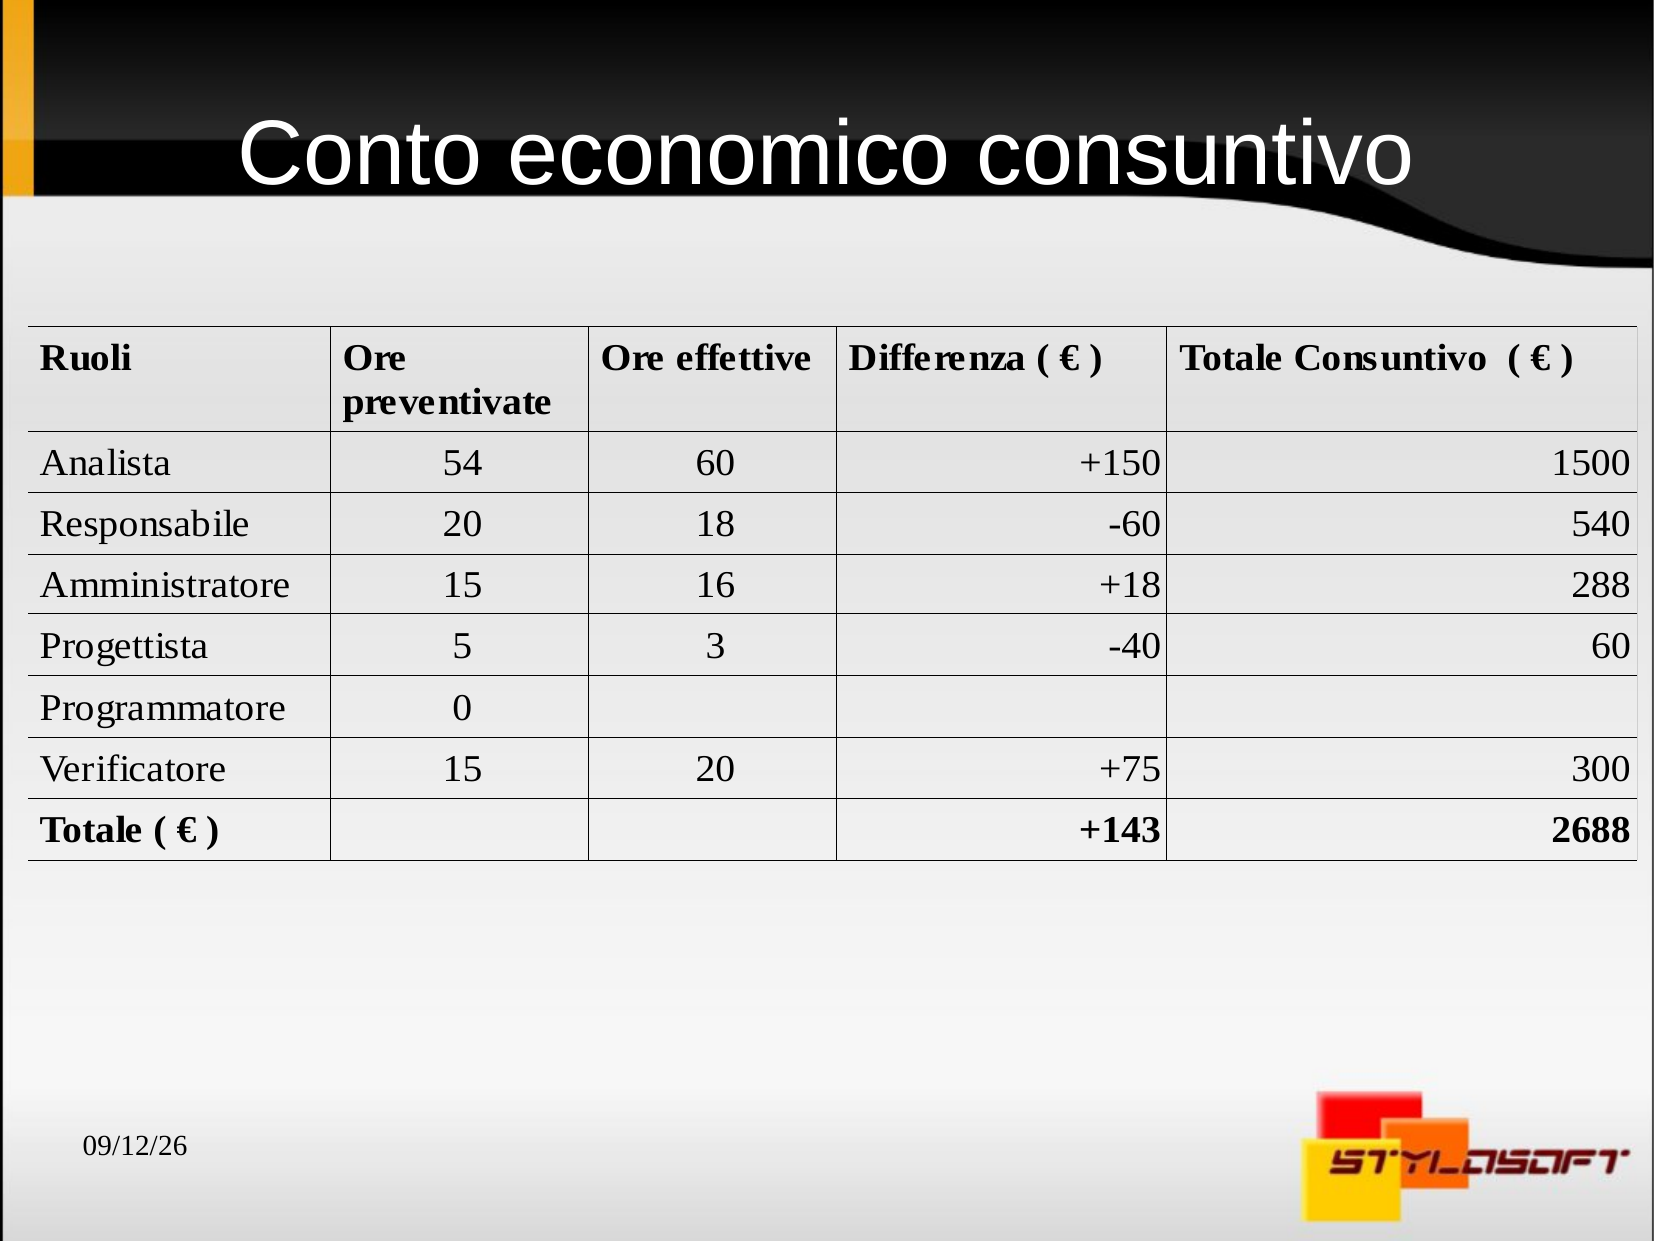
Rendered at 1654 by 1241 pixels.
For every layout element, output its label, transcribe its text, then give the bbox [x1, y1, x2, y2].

chart [28, 326, 1638, 887]
picture [0, 0, 1654, 1241]
title Conto economico consuntivo [82, 56, 1571, 250]
